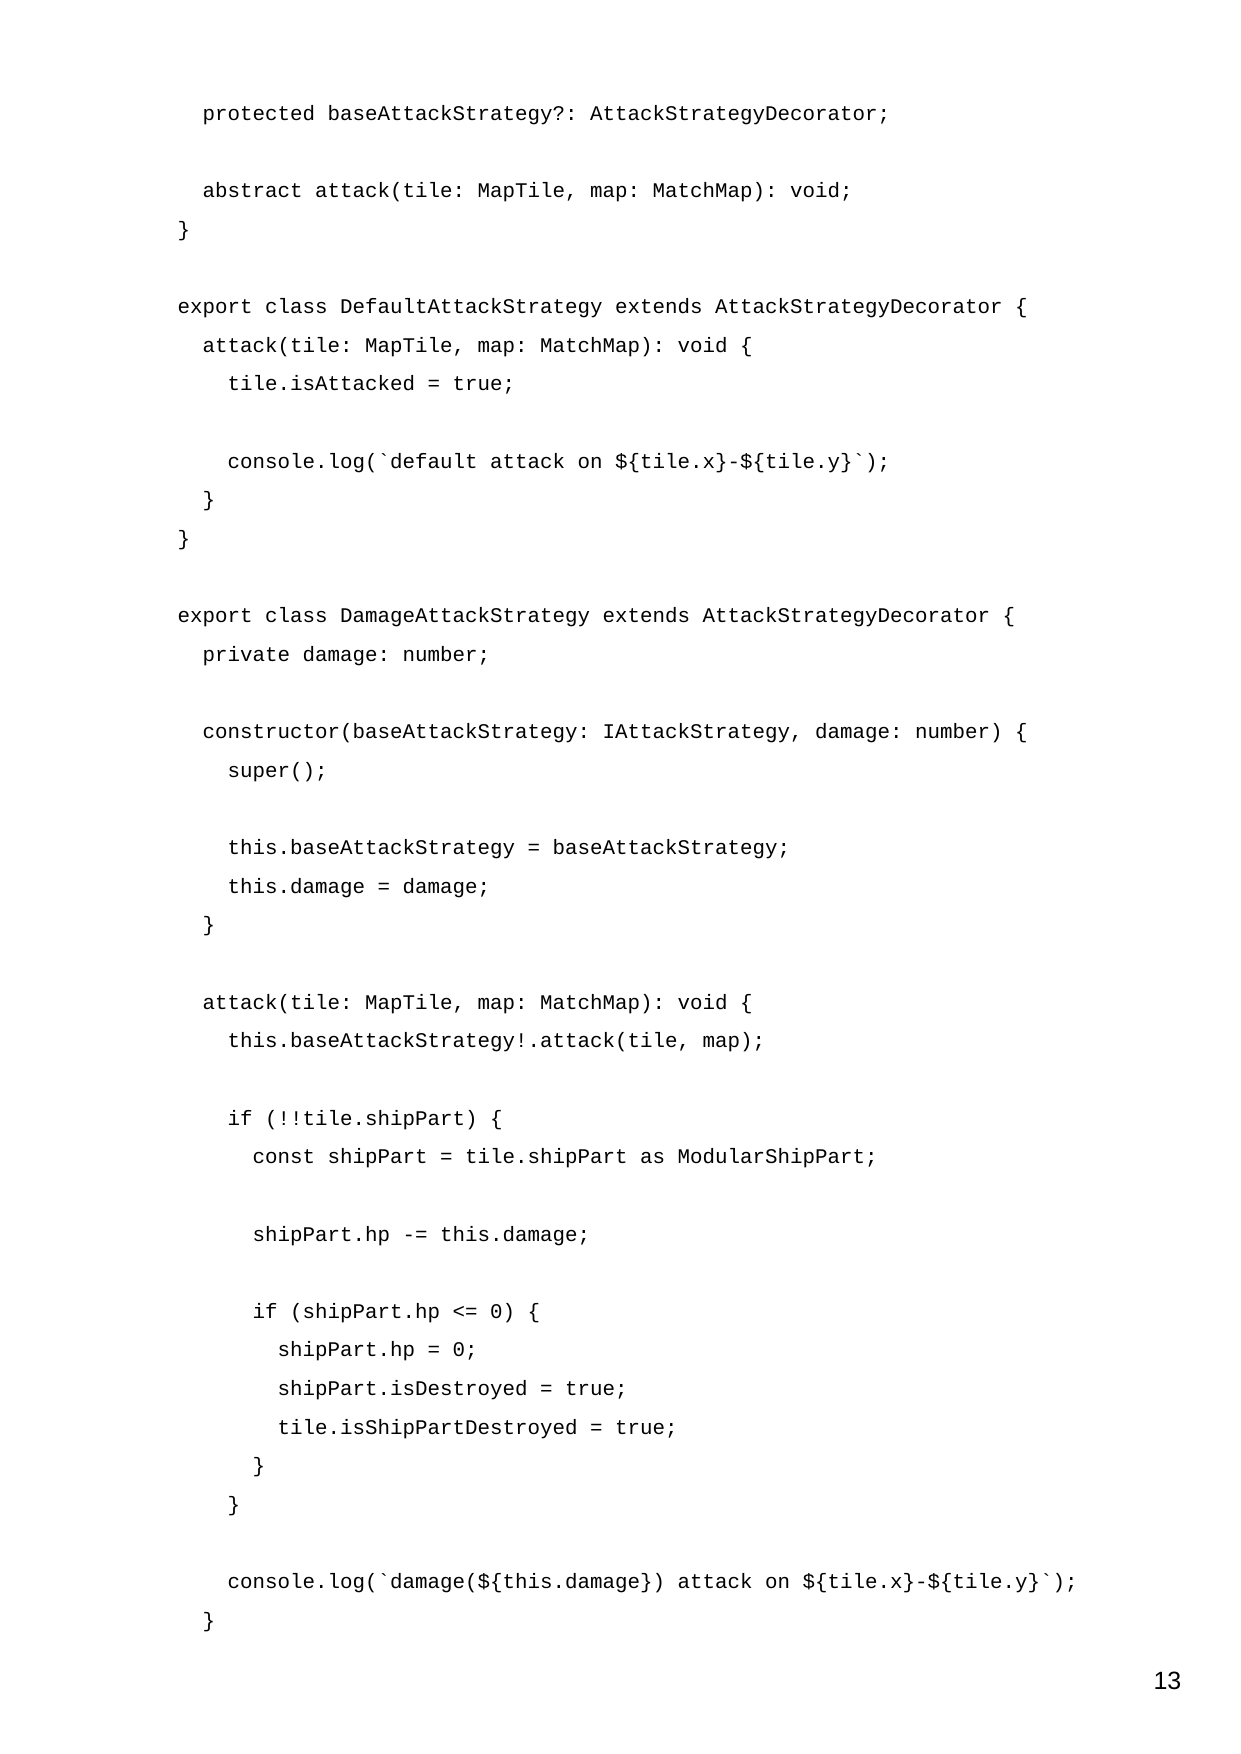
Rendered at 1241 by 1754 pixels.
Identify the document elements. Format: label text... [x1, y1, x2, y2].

text } [177, 914, 1181, 938]
text shipPart.isDestroyed = true; [177, 1378, 1181, 1402]
text this.baseAttackStrategy = baseAttackStrategy; [177, 837, 1181, 861]
text export class DefaultAttackStrategy extends AttackStrategyDecorator { [177, 296, 1181, 320]
text tile.isAttacked = true; [177, 373, 1181, 397]
text protected baseAttackStrategy?: AttackStrategyDecorator; [177, 103, 1181, 126]
text if (shipPart.hp <= 0) { [177, 1301, 1181, 1324]
text } [177, 489, 1181, 513]
text } [177, 1455, 1181, 1479]
text } [177, 528, 1181, 552]
text abstract attack(tile: MapTile, map: MatchMap): void; [177, 180, 1181, 204]
text shipPart.hp -= this.damage; [177, 1223, 1181, 1247]
text super(); [177, 760, 1181, 783]
text } [177, 219, 1181, 242]
text this.damage = damage; [177, 876, 1181, 899]
text export class DamageAttackStrategy extends AttackStrategyDecorator { [177, 605, 1181, 629]
text console.log(`default attack on ${tile.x}-${tile.y}`); [177, 451, 1181, 474]
text const shipPart = tile.shipPart as ModularShipPart; [177, 1146, 1181, 1170]
text this.baseAttackStrategy!.attack(tile, map); [177, 1030, 1181, 1054]
text } [177, 1494, 1181, 1518]
text attack(tile: MapTile, map: MatchMap): void { [177, 335, 1181, 358]
text } [177, 1610, 1181, 1634]
text if (!!tile.shipPart) { [177, 1108, 1181, 1131]
text attack(tile: MapTile, map: MatchMap): void { [177, 992, 1181, 1015]
text shipPart.hp = 0; [177, 1339, 1181, 1363]
text private damage: number; [177, 644, 1181, 667]
text constructor(baseAttackStrategy: IAttackStrategy, damage: number) { [177, 721, 1181, 745]
text console.log(`damage(${this.damage}) attack on ${tile.x}-${tile.y}`); [177, 1571, 1181, 1595]
text tile.isShipPartDestroyed = true; [177, 1417, 1181, 1440]
